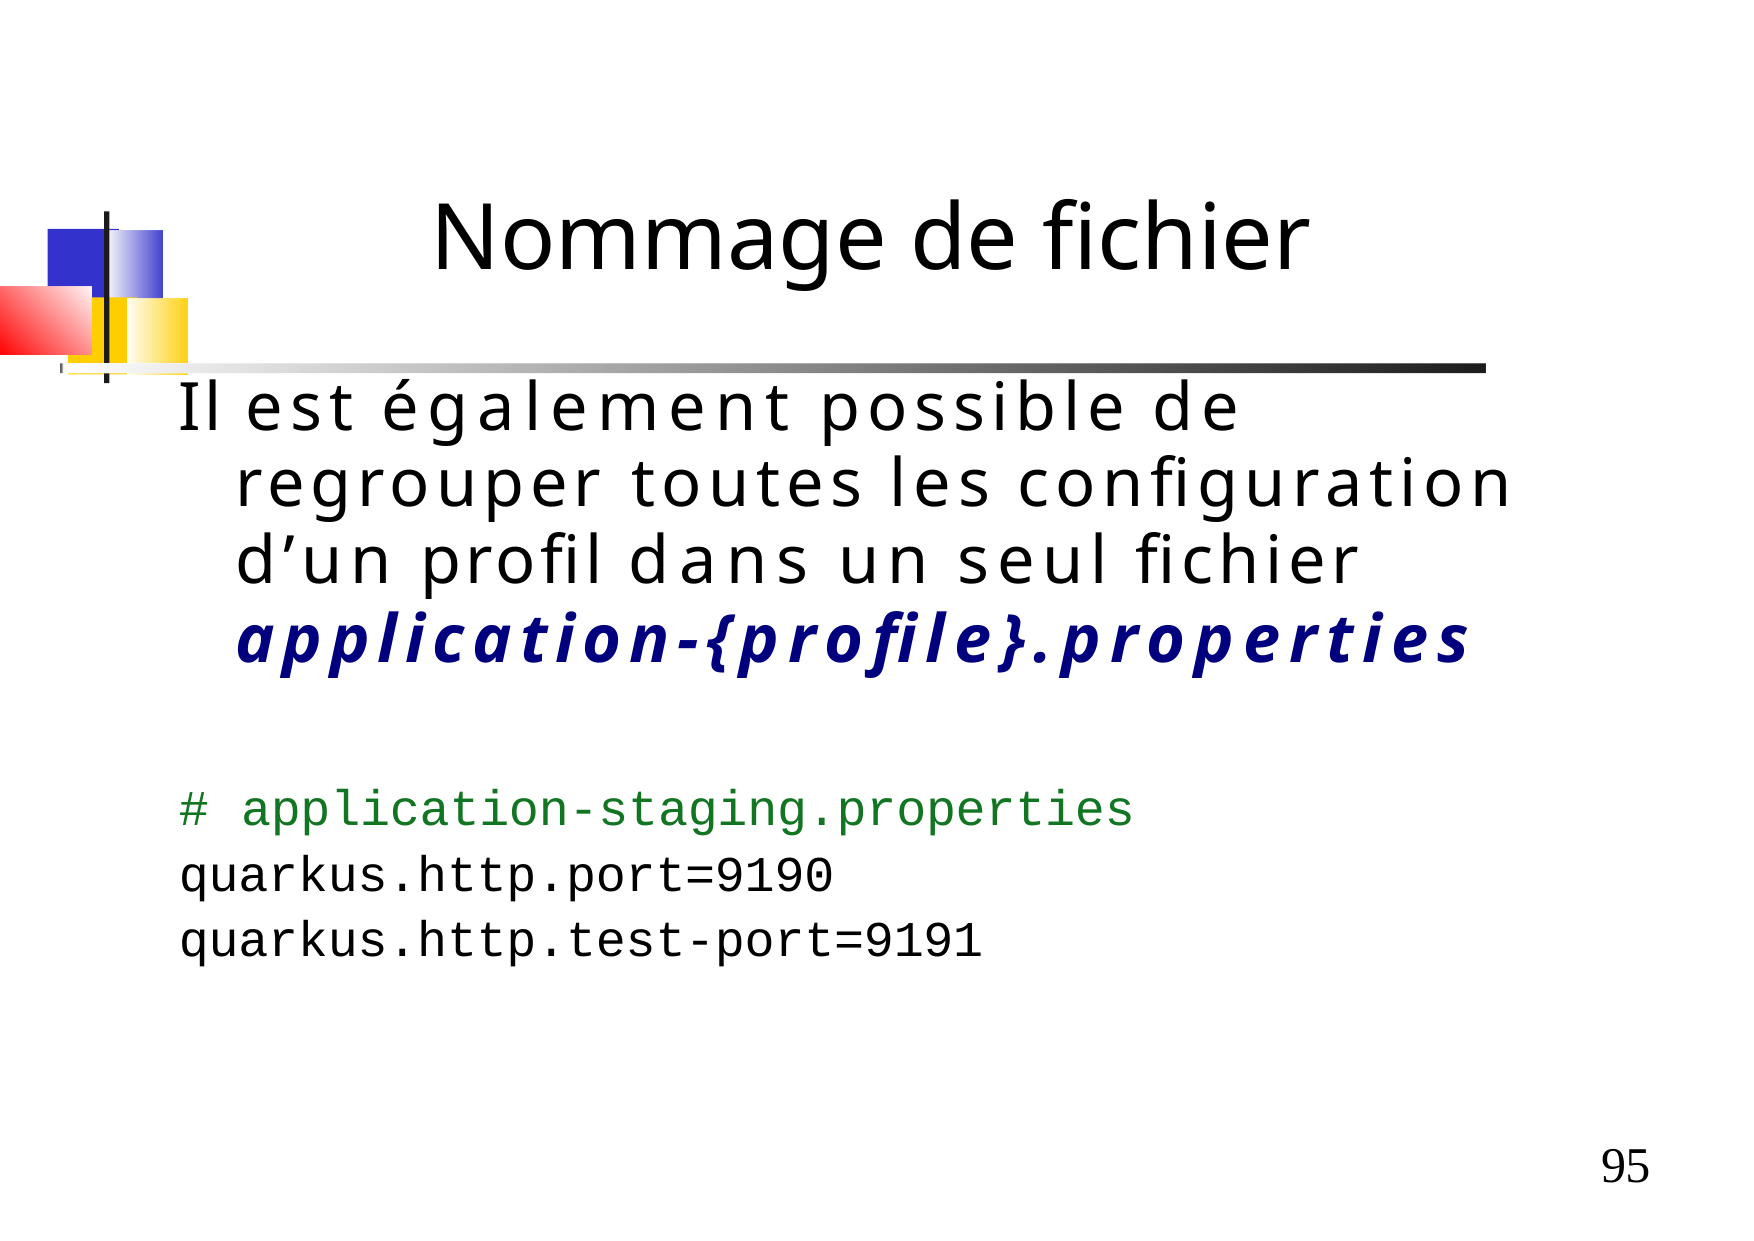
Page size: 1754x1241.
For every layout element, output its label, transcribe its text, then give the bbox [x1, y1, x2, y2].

picture [0, 285, 92, 355]
slide_number 95 [1569, 1135, 1660, 1241]
picture [60, 229, 179, 384]
title Nommage de fichier [179, 183, 1564, 363]
text_box Il est également possible de regrouper toutes les configuration d’un profil dans un seul fichier application-{profile}.properties # application-staging.properties quarkus.http.port=9190 quarkus.http.test-port=9191 [176, 363, 1594, 967]
